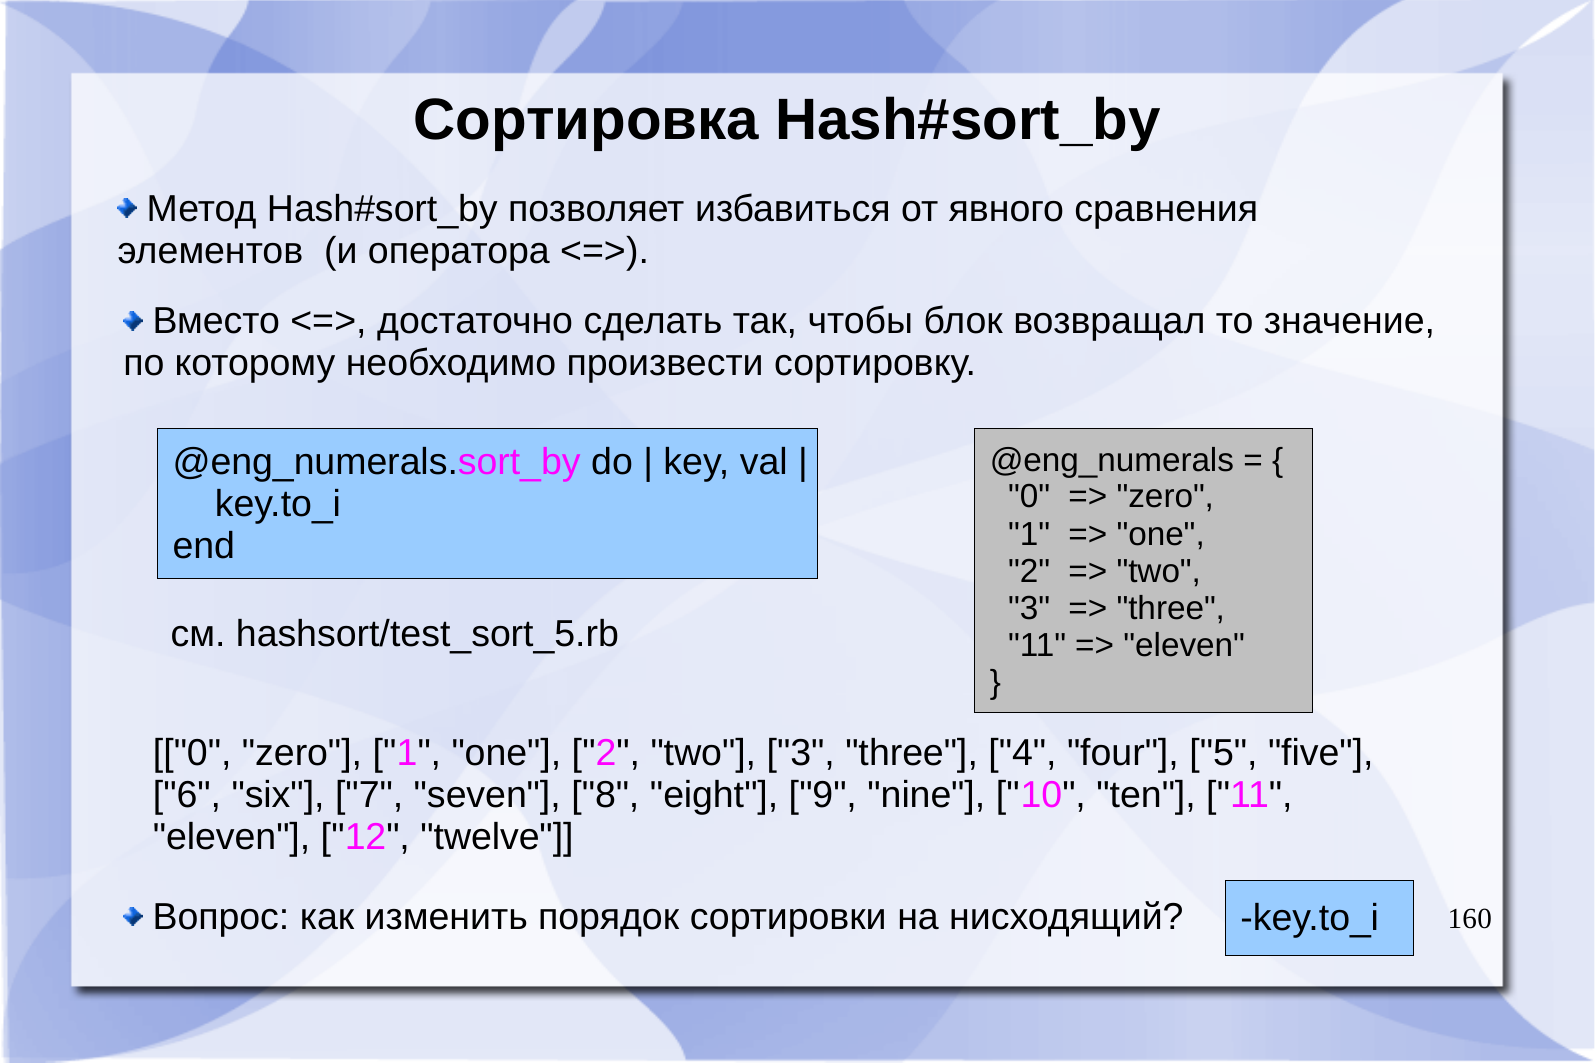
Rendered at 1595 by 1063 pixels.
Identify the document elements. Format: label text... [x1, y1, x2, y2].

text_box @eng_numerals.sort_by do | key, val | key.to_i end [157, 428, 818, 579]
text_box Метод Hash#sort_by позволяет избавиться от явного сравнения элементов (и оператора <=>). [102, 179, 1453, 279]
text_box @eng_numerals = { "0" => "zero", "1" => "one", "2" => "two", "3" => "three", "11" => "eleven" } [974, 428, 1313, 713]
title Сортировка Hash#sort_by [75, 75, 1501, 164]
text_box Вместо <=>, достаточно сделать так, чтобы блок возвращал то значение, по которому необходимо произвести сортировку. [108, 292, 1459, 392]
text_box [["0", "zero"], ["1", "one"], ["2", "two"], ["3", "three"], ["4", "four"], ["5", "five"], ["6", "six"], ["7", "seven"], ["8", "eight"], ["9", "nine"], ["10", "ten"], ["11", "eleven"], ["12", "twelve"]] [138, 723, 1455, 865]
picture [0, 0, 1595, 1063]
text_box Вопрос: как изменить порядок сортировки на нисходящий? [108, 888, 1199, 946]
text_box см. hashsort/test_sort_5.rb [155, 604, 635, 662]
text_box -key.to_i [1225, 880, 1414, 956]
